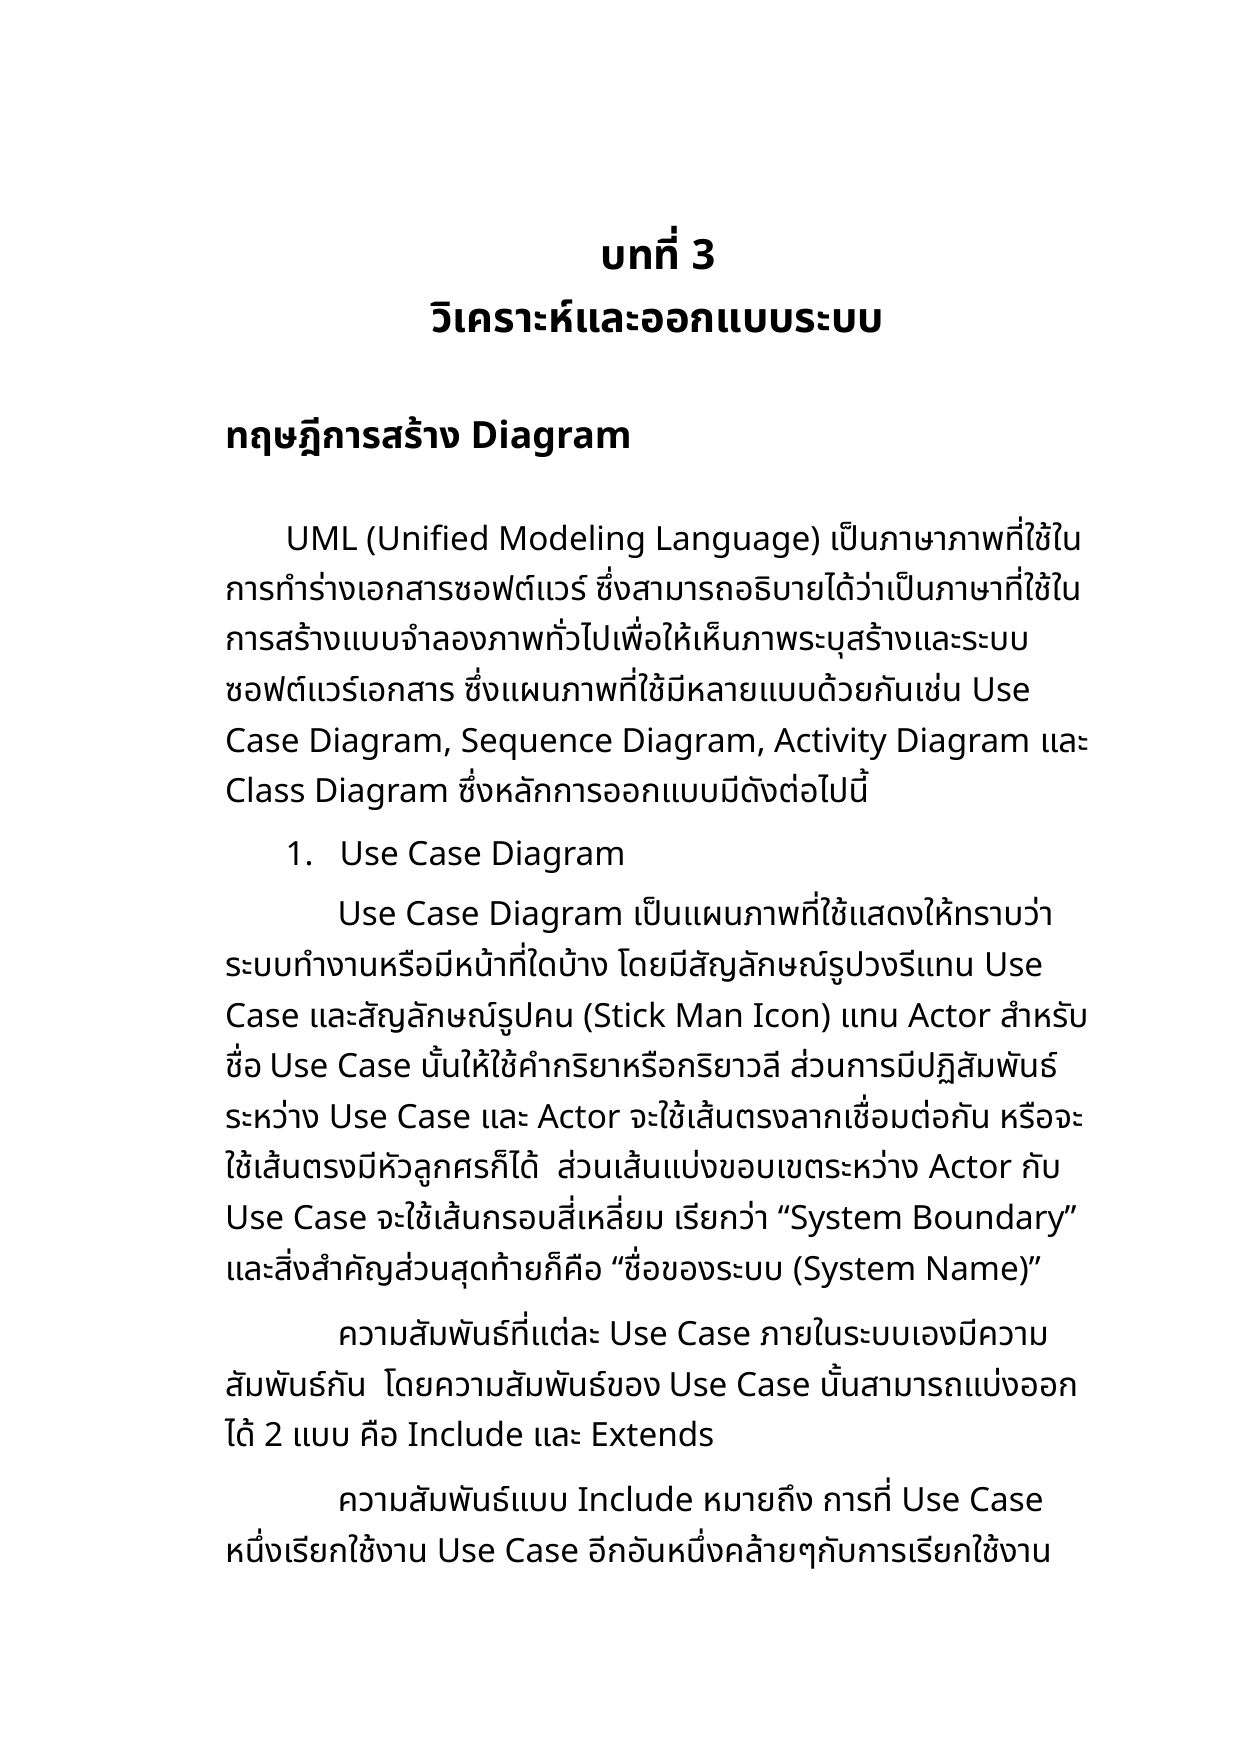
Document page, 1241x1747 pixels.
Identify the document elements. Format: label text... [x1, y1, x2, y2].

text บทที่ 3 [225, 225, 1091, 288]
text Use Case Diagram เป็นแผนภาพที่ใช้แสดงให้ทราบว่าระบบทำงานหรือมีหน้าที่ใดบ้าง โดยมีสัญลักษณ์รูปวงรีแทน Use Case และสัญลักษณ์รูปคน (Stick Man Icon) แทน Actor สำหรับชื่อUse Case นั้นให้ใช้คำกริยาหรือกริยาวลี ส่วนการมีปฏิสัมพันธ์ระหว่าง Use Case และ Actor จะใช้เส้นตรงลากเชื่อมต่อกัน หรือจะใช้เส้นตรงมีหัวลูกศรก็ได้ ส่วนเส้นแบ่งขอบเขตระหว่าง Actor กับ Use Case จะใช้เส้นกรอบสี่เหลี่ยม เรียกว่า “System Boundary” และสิ่งสำคัญส่วนสุดท้ายก็คือ “ชื่อของระบบ (System Name)” [225, 890, 1091, 1295]
text ความสัมพันธ์แบบ Include หมายถึง การที่ Use Case หนึ่งเรียกใช้งาน Use Case อีกอันหนึ่งคล้ายๆกับการเรียกใช้งาน [225, 1476, 1091, 1577]
text ความสัมพันธ์ที่แต่ละ Use Case ภายในระบบเองมีความสัมพันธ์กัน โดยความสัมพันธ์ของUse Case นั้นสามารถแบ่งออกได้ 2 แบบ คือ Include และ Extends [225, 1310, 1091, 1462]
text วิเคราะห์และออกแบบระบบ [225, 288, 1091, 351]
text 1. Use Case Diagram [225, 830, 1091, 876]
subtitle UML (Unified Modeling Language) เป็นภาษาภาพที่ใช้ในการทำร่างเอกสารซอฟต์แวร์ ซึ่งสามารถอธิบายได้ว่าเป็นภาษาที่ใช้ในการสร้างแบบจำลองภาพทั่วไปเพื่อให้เห็นภาพระบุสร้างและระบบซอฟต์แวร์เอกสาร ซึ่งแผนภาพที่ใช้มีหลายแบบด้วยกันเช่น Use Case Diagram, Sequence Diagram, Activity Diagram และ Class Diagram ซึ่งหลักการออกแบบมีดังต่อไปนี้ [225, 514, 1091, 818]
text ทฤษฎีการสร้าง Diagram [225, 408, 1091, 465]
